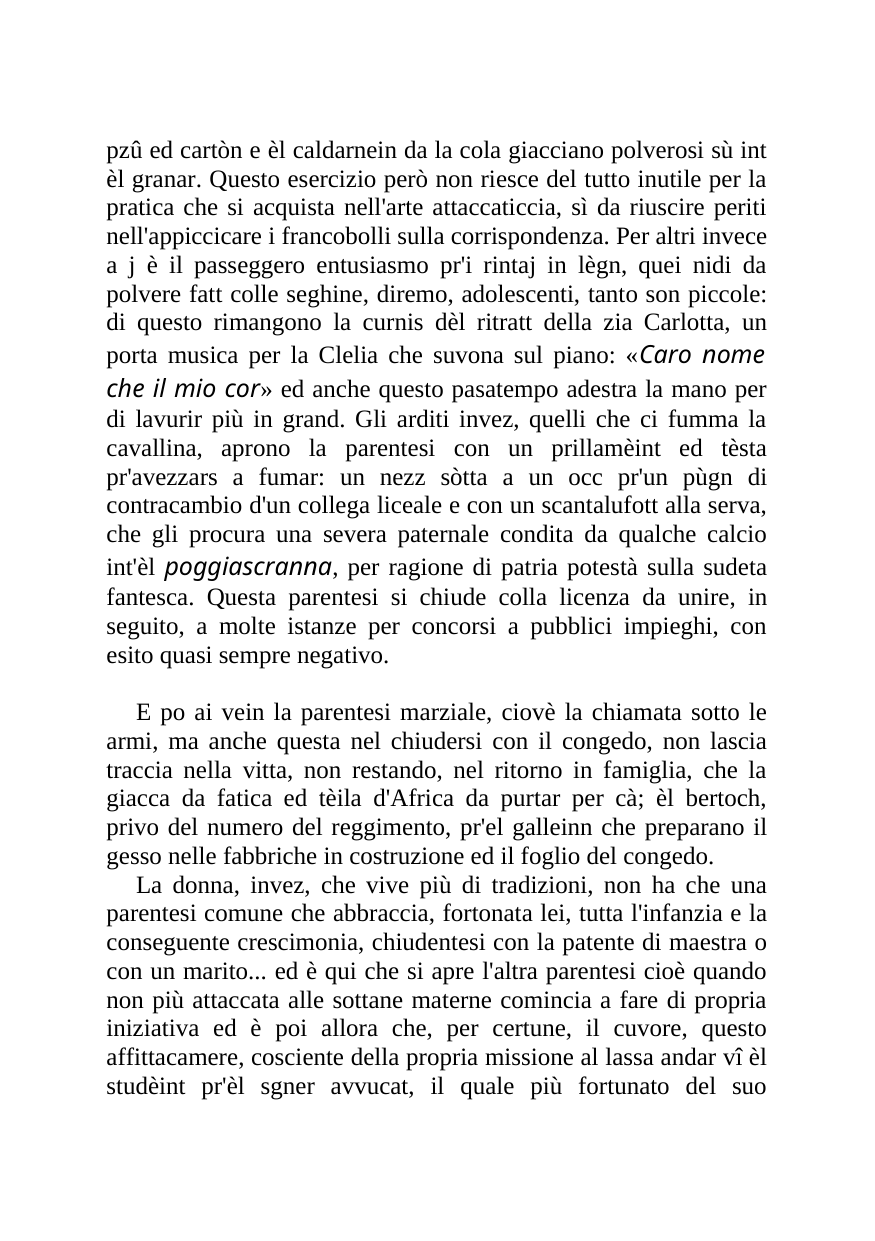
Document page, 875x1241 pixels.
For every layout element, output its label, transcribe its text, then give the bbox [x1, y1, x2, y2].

text pzû ed cartòn e èl caldarnein da la cola giacciano polverosi sù int èl granar. Questo esercizio però non riesce del tutto inutile per la pratica che si acquista nell'arte attaccaticcia, sì da riuscire periti nell'appiccicare i francobolli sulla corrispondenza. Per altri invece a j è il passeggero entusiasmo pr'i rintaj in lègn, quei nidi da polvere fatt colle seghine, diremo, adolescenti, tanto son piccole: di questo rimangono la curnis dèl ritratt della zia Carlotta, un porta musica per la Clelia che suvona sul piano: «Caro nome che il mio cor» ed anche questo pasatempo adestra la mano per di lavurir più in grand. Gli arditi invez, quelli che ci fumma la cavallina, aprono la parentesi con un prillamèint ed tèsta pr'avezzars a fumar: un nezz sòtta a un occ pr'un pùgn di contracambio d'un collega liceale e con un scantalufott alla serva, che gli procura una severa paternale condita da qualche calcio int'èl poggiascranna, per ragione di patria potestà sulla sudeta fantesca. Questa parentesi si chiude colla licenza da unire, in seguito, a molte istanze per concorsi a pubblici impieghi, con esito quasi sempre negativo. [106, 135, 768, 668]
text La donna, invez, che vive più di tradizioni, non ha che una parentesi comune che abbraccia, fortonata lei, tutta l'infanzia e la conseguente crescimonia, chiudentesi con la patente di maestra o con un marito... ed è qui che si apre l'altra parentesi cioè quando non più attaccata alle sottane materne comincia a fare di propria iniziativa ed è poi allora che, per certune, il cuvore, questo affittacamere, cosciente della propria missione al lassa andar vî èl studèint pr'èl sgner avvucat, il quale più fortunato del suo [106, 870, 768, 1100]
text E po ai vein la parentesi marziale, ciovè la chiamata sotto le armi, ma anche questa nel chiudersi con il congedo, non lascia traccia nella vitta, non restando, nel ritorno in famiglia, che la giacca da fatica ed tèila d'Africa da purtar per cà; èl bertoch, privo del numero del reggimento, pr'el galleinn che preparano il gesso nelle fabbriche in costruzione ed il foglio del congedo. [106, 697, 768, 870]
